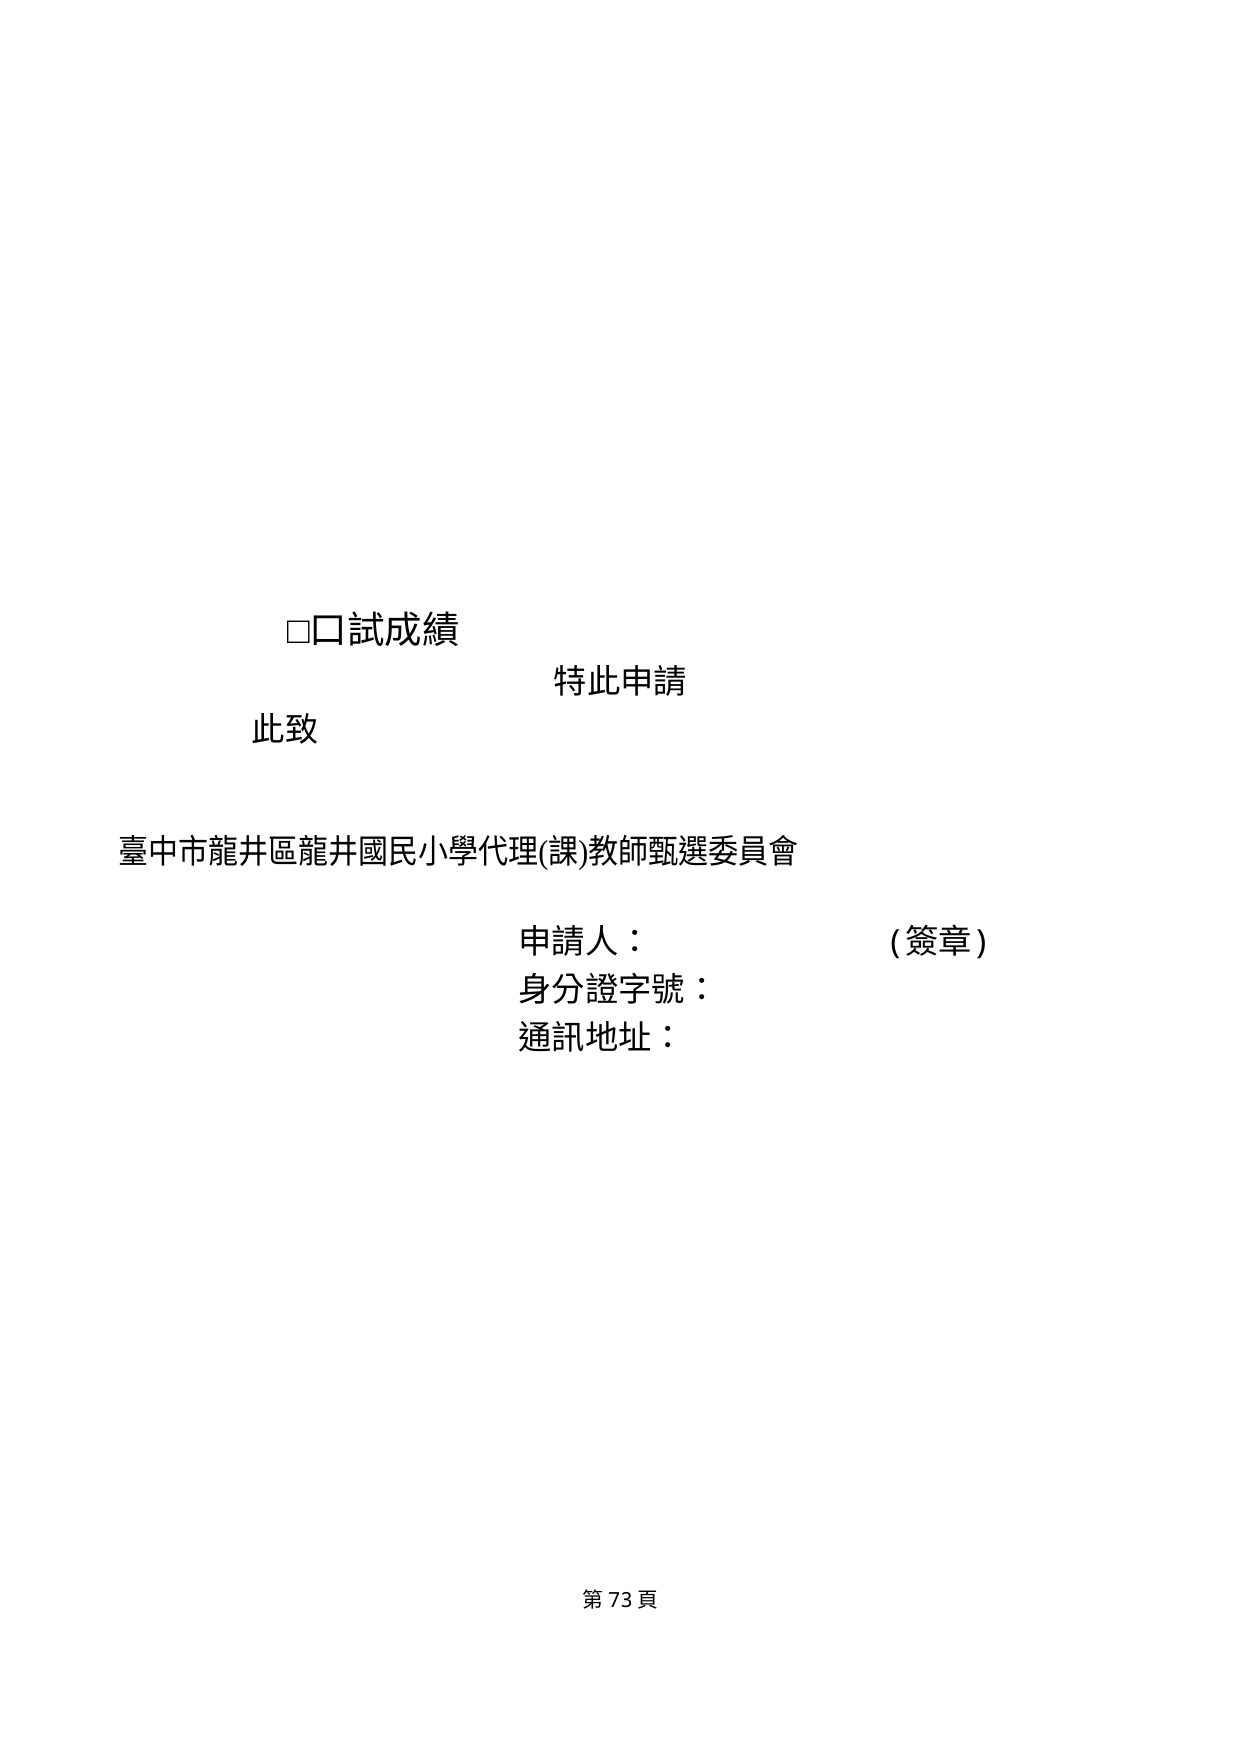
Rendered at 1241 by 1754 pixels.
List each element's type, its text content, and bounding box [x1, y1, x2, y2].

text 特此申請 [118, 654, 1122, 703]
text 申請人： (簽章) [118, 916, 1122, 963]
text 身分證字號： [118, 963, 1122, 1011]
text 通訊地址： [118, 1011, 1122, 1059]
text □口試成績 [118, 571, 1122, 654]
text 臺中市龍井區龍井國民小學代理(課)教師甄選委員會 [118, 808, 1122, 870]
text 此致 [118, 703, 1122, 751]
